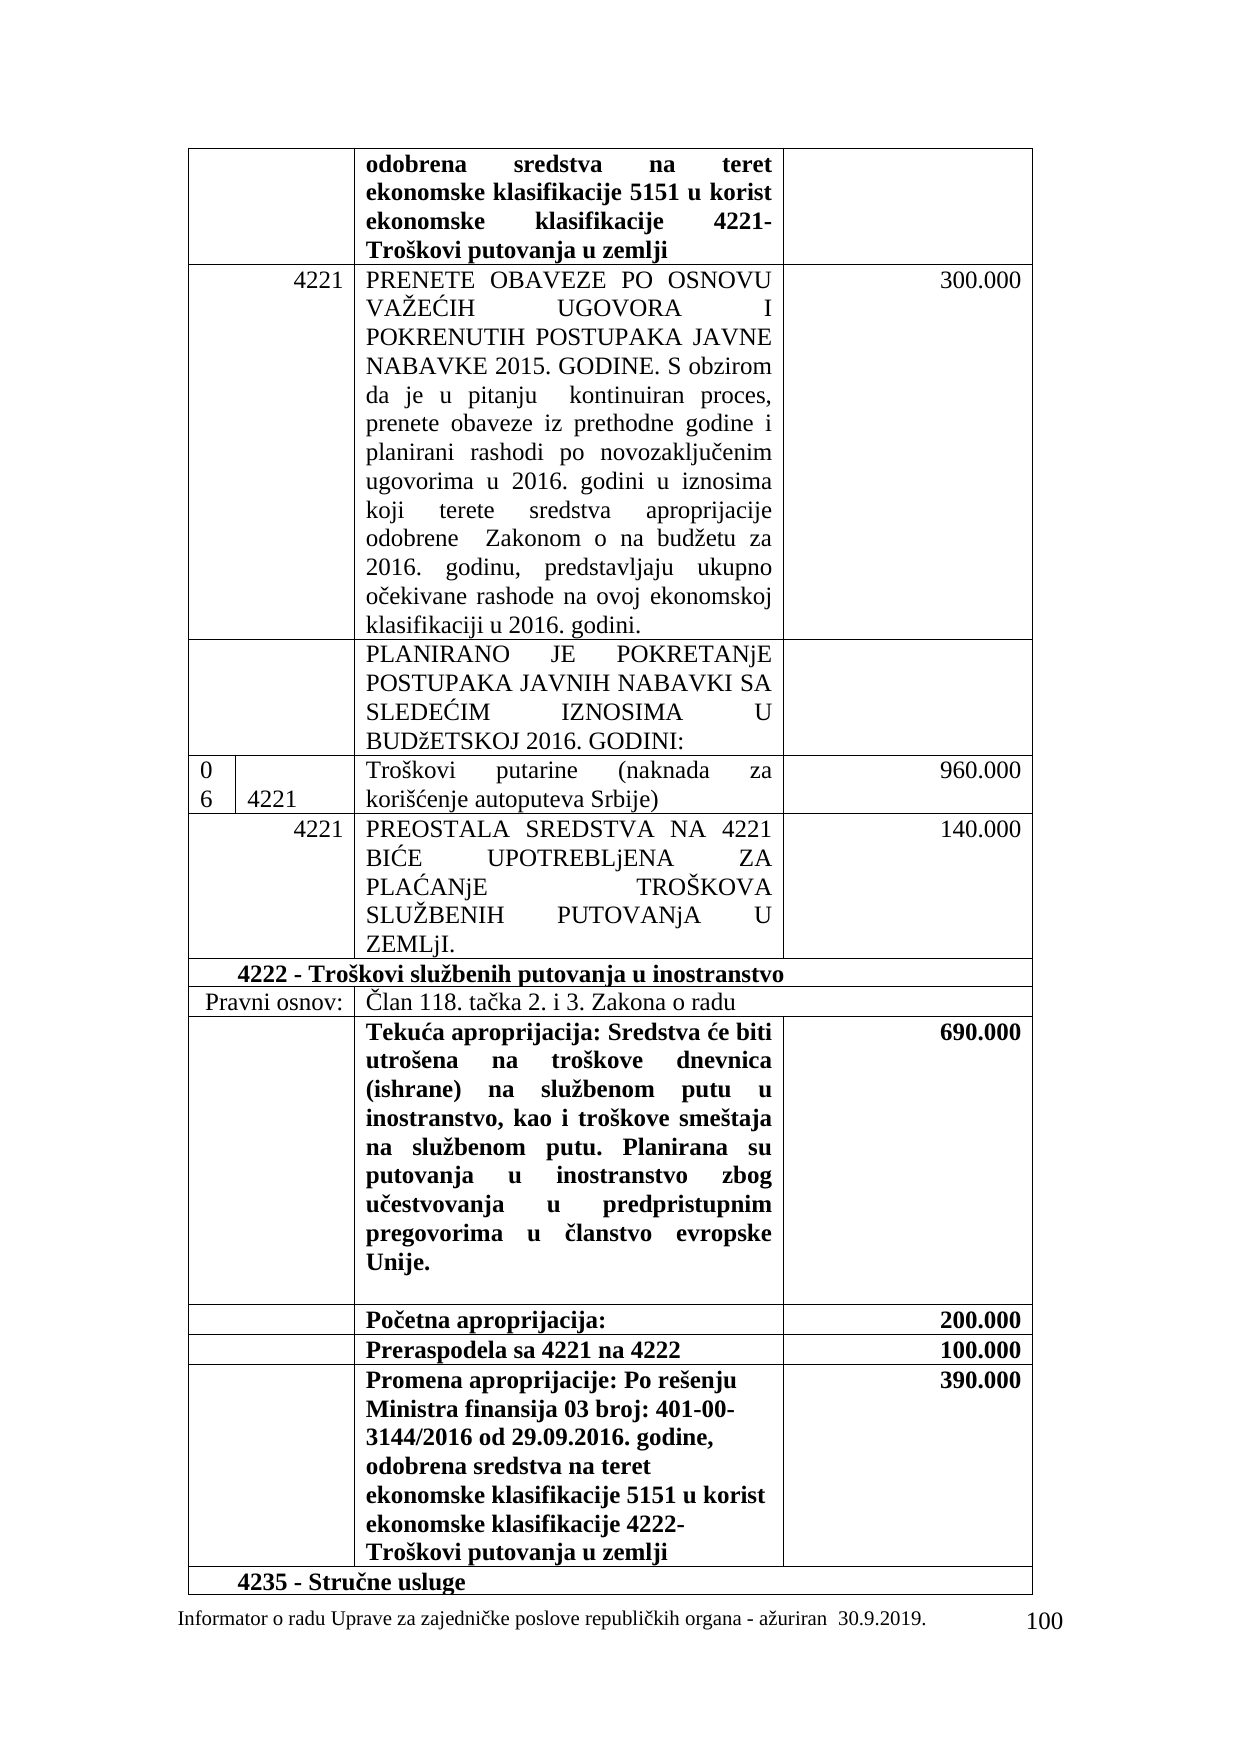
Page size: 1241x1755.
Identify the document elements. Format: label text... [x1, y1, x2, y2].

table_cell Preraspodela sa 4221 na 4222 [355, 1335, 783, 1364]
table_cell [1033, 639, 1074, 754]
table_cell 4221 [189, 265, 354, 638]
table_cell [189, 1365, 354, 1566]
table_cell Početna aproprijacija: [355, 1305, 783, 1334]
table_cell [1033, 755, 1074, 813]
table_cell 100.000 [784, 1335, 1032, 1364]
table_cell Promena aproprijacije: Po rešenju Ministra finansija 03 broj: 401-00-3144/2016 od 29.09.2016. godine, odobrena sredstva na teret ekonomske klasifikacije 5151 u korist ekonomske klasifikacije 4222- Troškovi putovanja u zemlјi [355, 1365, 783, 1566]
table_cell [189, 149, 354, 264]
table_cell [189, 1335, 354, 1364]
table_cell 4235 - Stručne usluge [189, 1567, 1032, 1594]
table_cell 06 [189, 756, 235, 813]
table_cell 4222 - Troškovi službenih putovanja u inostranstvo [189, 959, 1032, 986]
table_cell 140.000 [784, 814, 1032, 958]
table_cell [1033, 1364, 1074, 1566]
table_cell Član 118. tačka 2. i 3. Zakona o radu [355, 987, 1032, 1016]
table_cell Troškovi putarine (naknada za korišćenje autoputeva Srbije) [355, 756, 783, 813]
table_cell 390.000 [784, 1365, 1032, 1566]
table_cell Pravni osnov: [189, 987, 354, 1016]
table_cell [189, 1305, 354, 1334]
table_cell 200.000 [784, 1305, 1032, 1334]
table_cell [1033, 986, 1074, 1016]
table_cell PRENETE OBAVEZE PO OSNOVU VAŽEĆIH UGOVORA I POKRENUTIH POSTUPAKA JAVNE NABAVKE 2015. GODINE. S obzirom da je u pitanju kontinuiran proces, prenete obaveze iz prethodne godine i planirani rashodi po novozaklјučenim ugovorima u 2016. godini u iznosima koji terete sredstva aproprijacije odobrene Zakonom o na budžetu za 2016. godinu, predstavlјaju ukupno očekivane rashode na ovoj ekonomskoj klasifikaciji u 2016. godini. [355, 265, 783, 638]
table_cell [1033, 1016, 1074, 1304]
table_cell 690.000 [784, 1017, 1032, 1304]
table_cell Tekuća aproprijacija: Sredstva će biti utrošena na troškove dnevnica (ishrane) na službenom putu u inostranstvo, kao i troškove smeštaja na službenom putu. Planirana su putovanja u inostranstvo zbog učestvovanja u predpristupnim pregovorima u članstvo evropske Unije. [355, 1017, 783, 1304]
table_cell [784, 149, 1032, 264]
table_cell 300.000 [784, 265, 1032, 638]
table_cell [1033, 148, 1074, 264]
table_cell [1033, 1566, 1074, 1594]
table_cell [1033, 813, 1074, 958]
table_cell 4221 [189, 814, 354, 958]
table_cell [1033, 264, 1074, 638]
table_cell [1033, 1334, 1074, 1364]
table_cell PREOSTALA SREDSTVA NA 4221 BIĆE UPOTREBLjENA ZA PLAĆANјE TROŠKOVA SLUŽBENIH PUTOVANјA U ZEMLjI. [355, 814, 783, 958]
table_cell odobrena sredstva na teret ekonomske klasifikacije 5151 u korist ekonomske klasifikacije 4221- Troškovi putovanja u zemlјi [355, 149, 783, 264]
table_cell [1033, 1304, 1074, 1334]
table_cell PLANIRANO JE POKRETANјE POSTUPAKA JAVNIH NABAVKI SA SLEDEĆIM IZNOSIMA U BUDžETSKOJ 2016. GODINI: [355, 640, 783, 754]
table_cell [189, 1017, 354, 1304]
table_cell [1033, 958, 1074, 986]
table_cell 960.000 [784, 756, 1032, 813]
table_cell 4221 [236, 756, 354, 813]
table_cell [784, 640, 1032, 754]
table_cell [189, 640, 354, 754]
